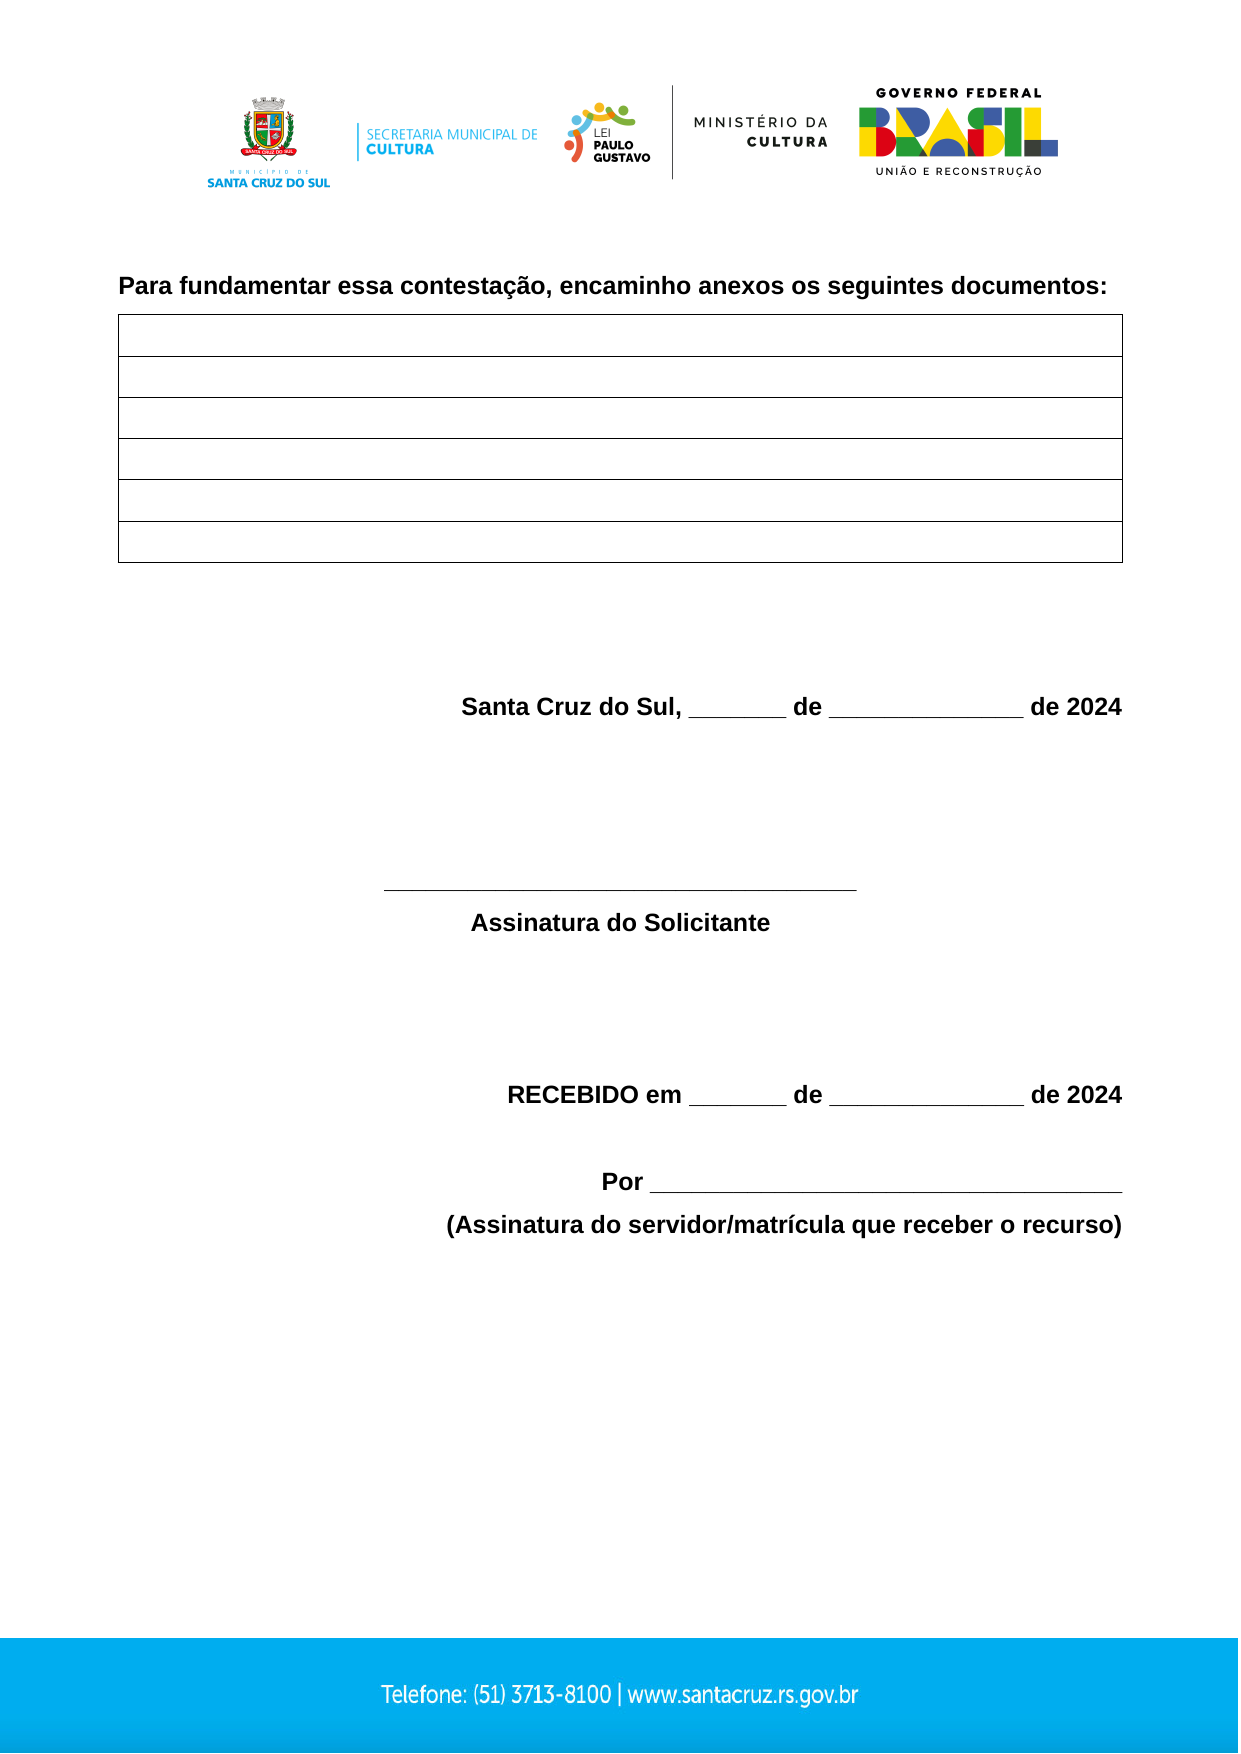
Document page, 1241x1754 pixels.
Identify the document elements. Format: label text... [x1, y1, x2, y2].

text Santa Cruz do Sul, _______ de ______________ de 2024 [118, 692, 1123, 721]
picture [421, 1686, 425, 1702]
picture [492, 1686, 499, 1702]
text Para fundamentar essa contestação, encaminho anexos os seguintes documentos: [118, 271, 1123, 300]
picture [753, 1697, 760, 1703]
picture [480, 1692, 489, 1703]
picture [853, 1690, 858, 1702]
table_cell [119, 522, 1122, 562]
picture [654, 1690, 663, 1702]
picture [694, 1690, 700, 1702]
text Por __________________________________ [118, 1167, 1123, 1195]
picture [140, 41, 1101, 228]
picture [382, 1686, 393, 1702]
picture [801, 1690, 809, 1704]
picture [715, 1687, 720, 1702]
picture [566, 1694, 574, 1703]
picture [481, 1686, 488, 1693]
picture [733, 1690, 741, 1702]
text (Assinatura do servidor/matrícula que receber o recurso) [118, 1210, 1123, 1238]
picture [535, 1686, 542, 1702]
picture [545, 1691, 553, 1703]
table_cell [119, 398, 1122, 438]
picture [452, 1690, 461, 1698]
table_cell [119, 439, 1122, 479]
picture [704, 1690, 712, 1702]
picture [780, 1690, 784, 1702]
table_header [119, 315, 1122, 356]
picture [683, 1690, 689, 1697]
text __________________________________ [118, 865, 1123, 893]
picture [578, 1686, 585, 1702]
table_cell [119, 480, 1122, 521]
table_cell [119, 357, 1122, 397]
text Assinatura do Solicitante [118, 908, 1123, 937]
picture [393, 1686, 406, 1702]
picture [589, 1688, 598, 1702]
text RECEBIDO em _______ de ______________ de 2024 [118, 1080, 1123, 1109]
picture [745, 1690, 753, 1700]
picture [441, 1690, 449, 1696]
picture [428, 1690, 437, 1702]
